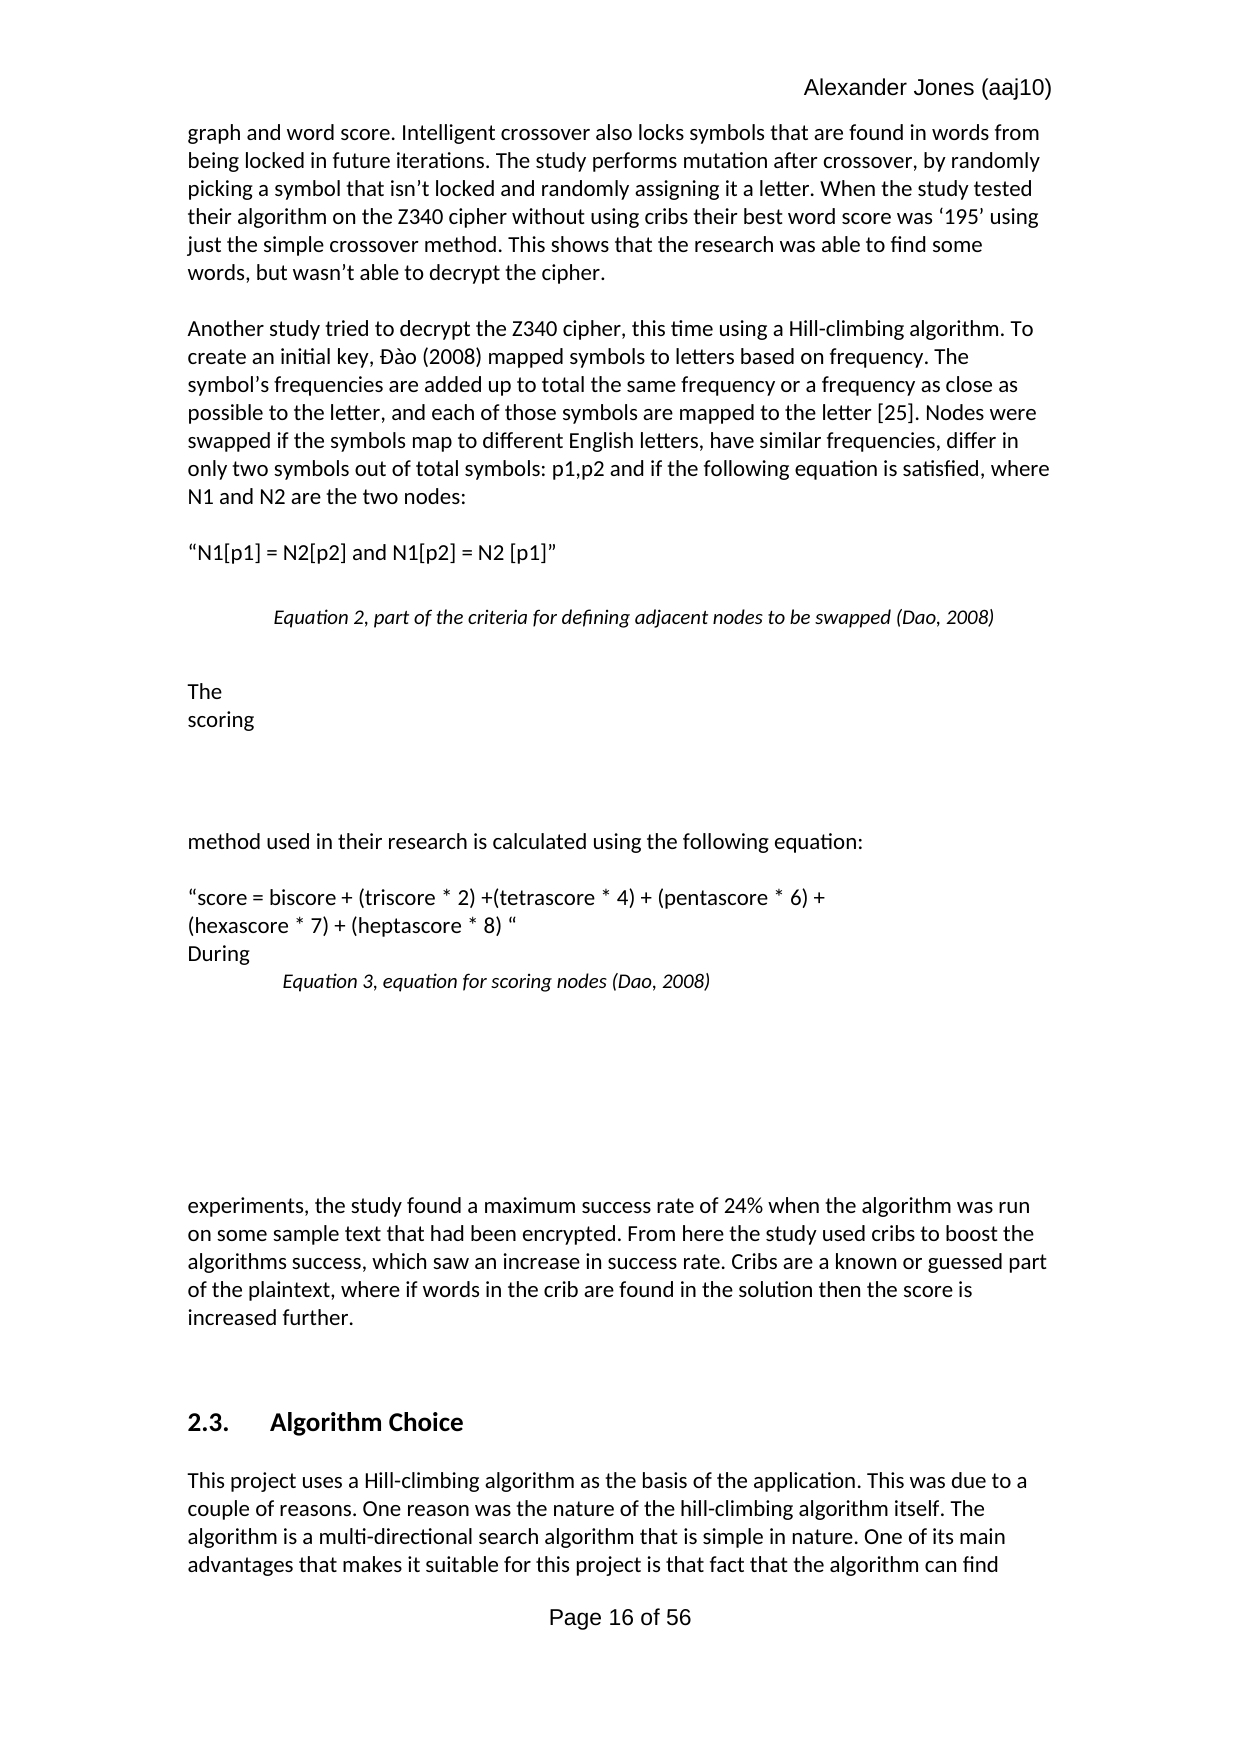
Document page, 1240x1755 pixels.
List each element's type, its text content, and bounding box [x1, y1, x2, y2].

text During experiments, the study found a maximum success rate of 24% when the algorithm was run on some sample text that had been encrypted. From here the study used cribs to boost the algorithms success, which saw an increase in success rate. Cribs are a known or guessed part of the plaintext, where if words in the crib are found in the solution then the score is increased further. [187, 939, 1052, 1331]
text The scoring method used in their research is calculated using the following equation: [187, 677, 1052, 855]
text graph and word score. Intelligent crossover also locks symbols that are found in words from being locked in future iterations. The study performs mutation after crossover, by randomly picking a symbol that isn’t locked and randomly assigning it a letter. When the study tested their algorithm on the Z340 cipher without using cribs their best word score was ‘195’ using just the simple crossover method. This shows that the research was able to find some words, but wasn’t able to decrypt the cipher. [187, 118, 1052, 286]
subtitle Algorithm Choice [187, 1405, 1052, 1438]
text (hexascore * 7) + (heptascore * 8) “ [187, 911, 1052, 939]
text “score = biscore + (triscore * 2) +(tetrascore * 4) + (pentascore * 6) + [187, 883, 1052, 911]
text “N1[p1] = N2[p2] and N1[p2] = N2 [p1]” [187, 538, 1052, 566]
text Equation 3, equation for scoring nodes (Dao, 2008) [282, 968, 991, 994]
text Equation 2, part of the criteria for defining adjacent nodes to be swapped (Dao, 2008) [273, 604, 1037, 629]
text This project uses a Hill-climbing algorithm as the basis of the application. This was due to a couple of reasons. One reason was the nature of the hill-climbing algorithm itself. The algorithm is a multi-directional search algorithm that is simple in nature. One of its main advantages that makes it suitable for this project is that fact that the algorithm can find [187, 1466, 1052, 1578]
text [267, 961, 1006, 1191]
text Another study tried to decrypt the Z340 cipher, this time using a Hill-climbing algorithm. To create an initial key, Đào (2008) mapped symbols to letters based on frequency. The symbol’s frequencies are added up to total the same frequency or a frequency as close as possible to the letter, and each of those symbols are mapped to the letter [25]. Nodes were swapped if the symbols map to different English letters, have similar frequencies, differ in only two symbols out of total symbols: p1,p2 and if the following equation is satisfied, where N1 and N2 are the two nodes: [187, 314, 1052, 510]
